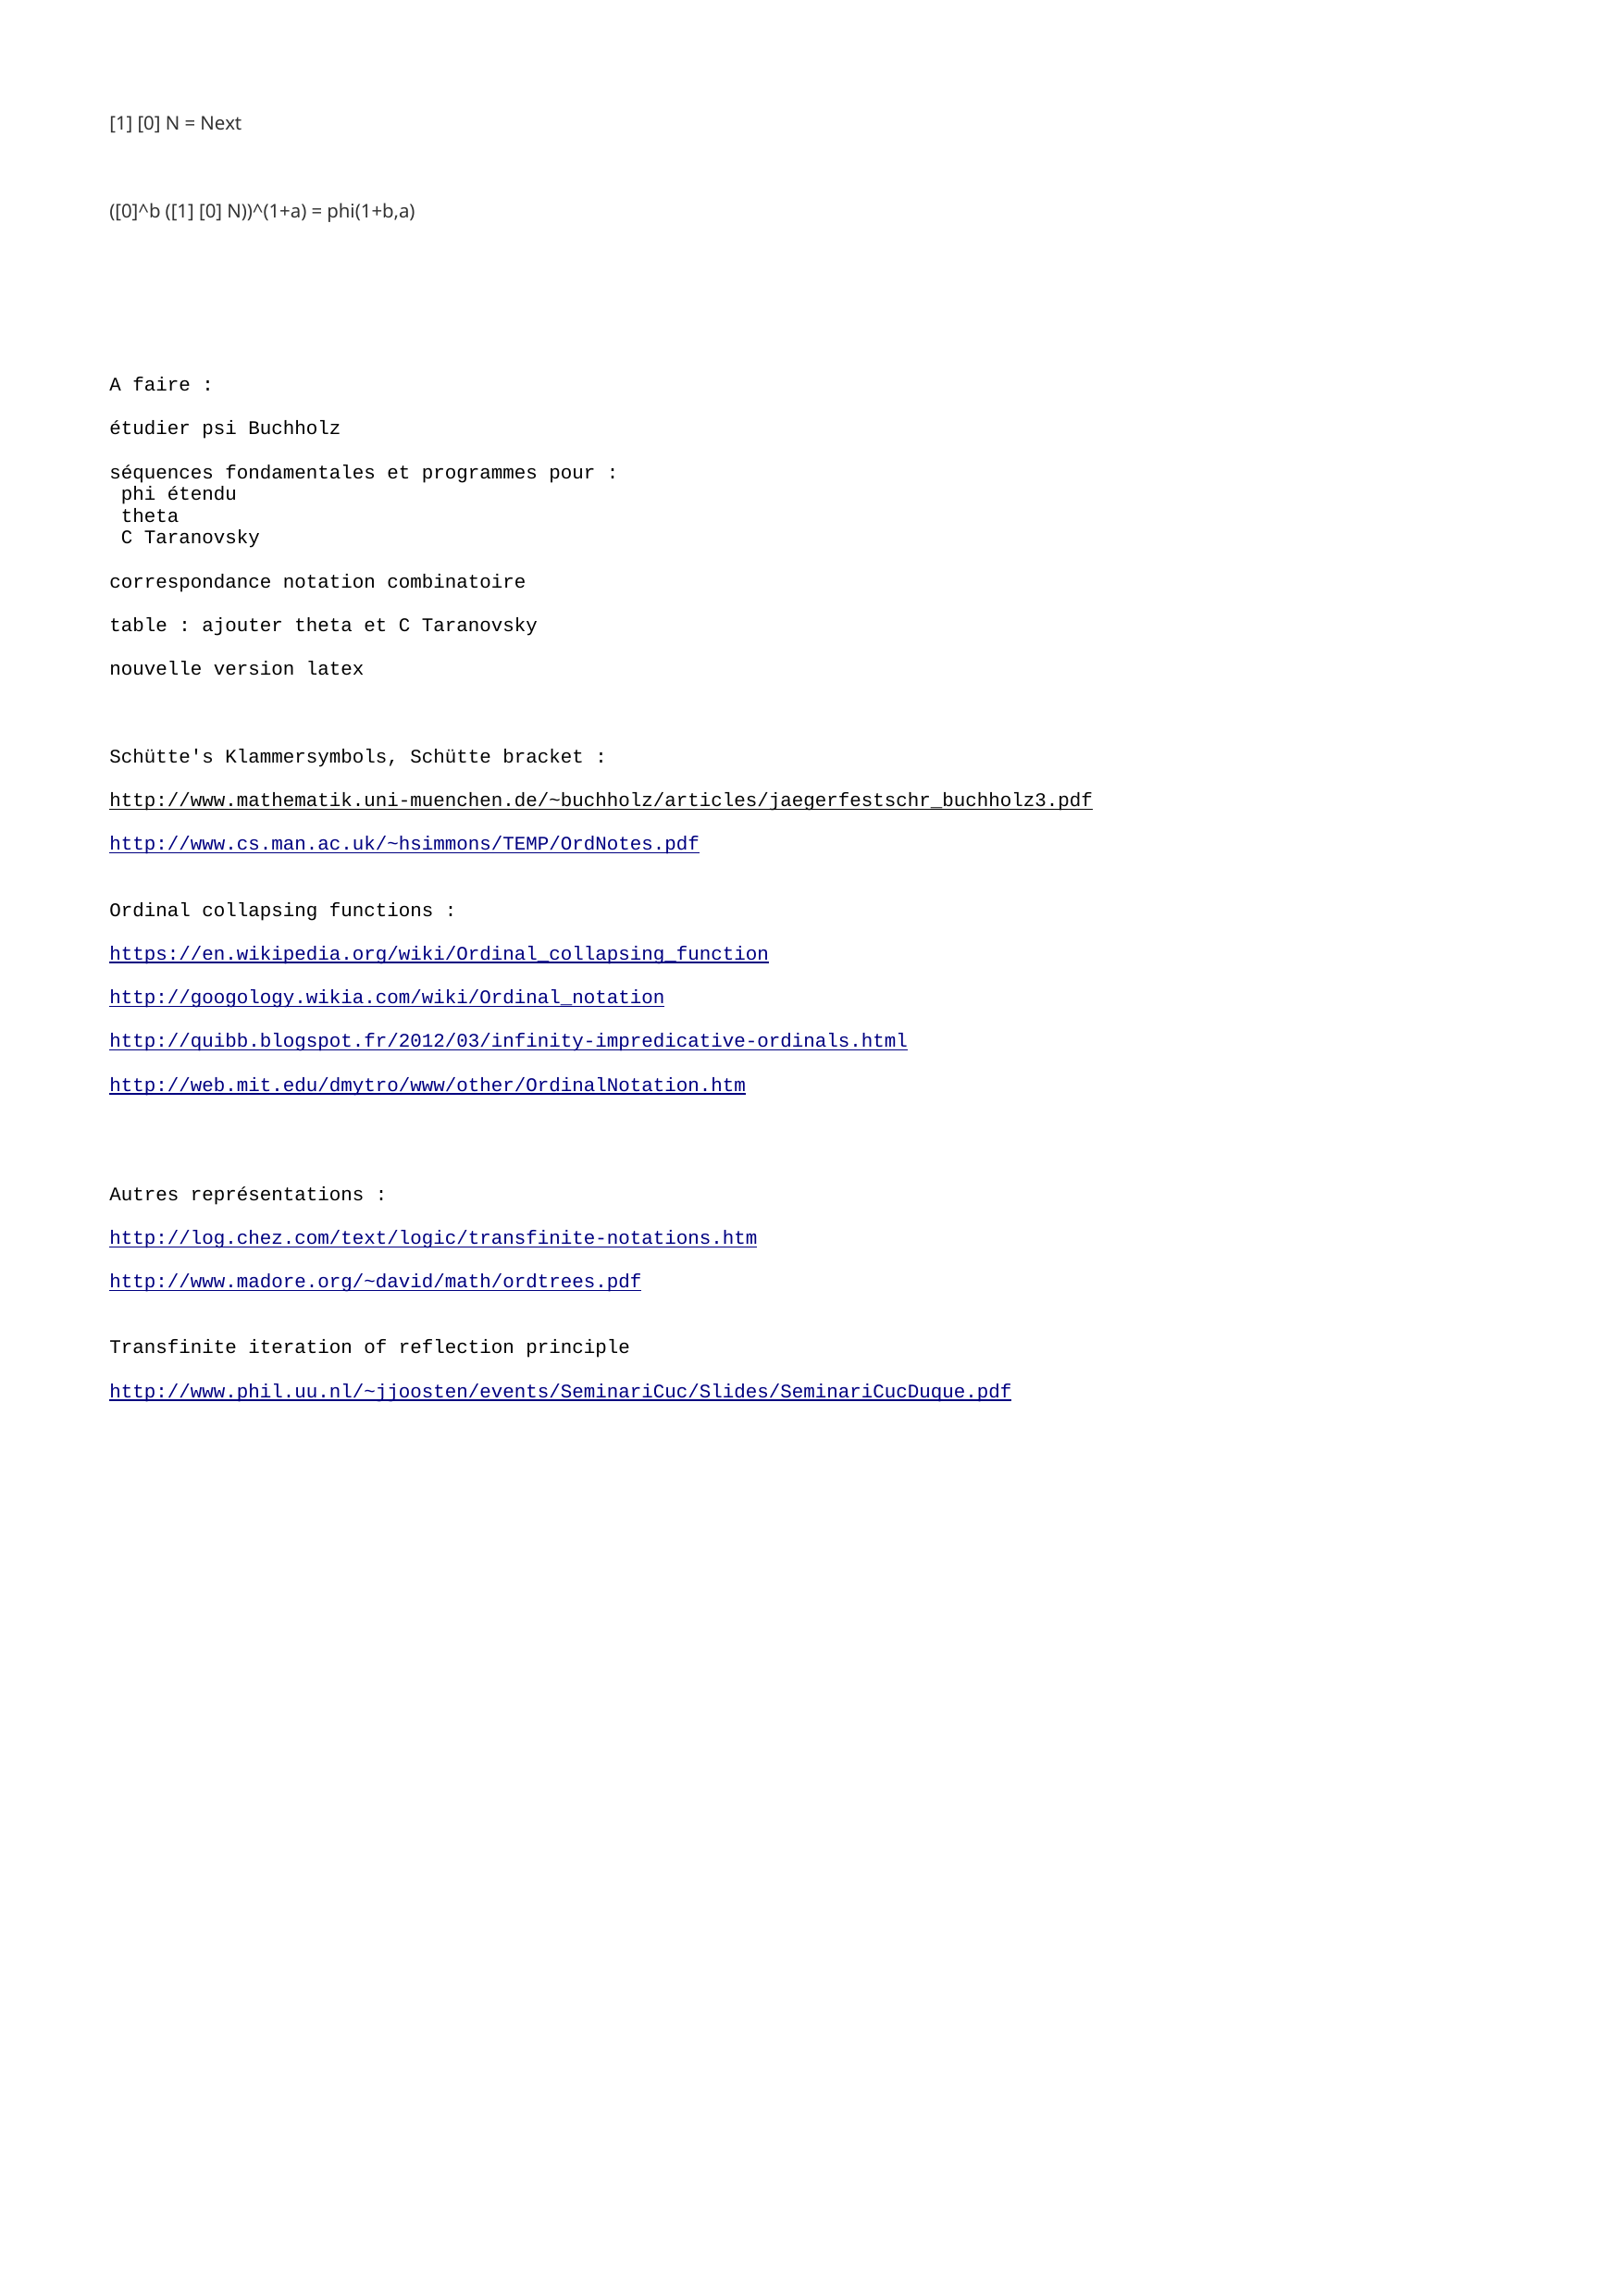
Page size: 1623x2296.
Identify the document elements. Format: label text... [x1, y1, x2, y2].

text http://googology.wikia.com/wiki/Ordinal_notation [109, 987, 1514, 1010]
text correspondance notation combinatoire [109, 572, 1514, 593]
text Transfinite iteration of reflection principle [109, 1337, 1514, 1359]
text http://quibb.blogspot.fr/2012/03/infinity-impredicative-ordinals.html [109, 1031, 1514, 1053]
text Schütte's Klammersymbols, Schütte bracket : [109, 747, 1514, 769]
text A faire : [109, 375, 1514, 397]
text séquences fondamentales et programmes pour : [109, 462, 1514, 484]
text http://log.chez.com/text/logic/transfinite-notations.htm [109, 1228, 1514, 1250]
text table : ajouter theta et C Taranovsky [109, 615, 1514, 638]
text http://www.cs.man.ac.uk/~hsimmons/TEMP/OrdNotes.pdf [109, 835, 1514, 856]
text C Taranovsky [109, 528, 1514, 550]
text Ordinal collapsing functions : [109, 900, 1514, 922]
text http://www.madore.org/~david/math/ordtrees.pdf [109, 1272, 1514, 1294]
text http://web.mit.edu/dmytro/www/other/OrdinalNotation.htm [109, 1075, 1514, 1097]
text ([0]^b ([1] [0] N))^(1+a) = phi(1+b,a) [109, 198, 1514, 223]
text http://www.phil.uu.nl/~jjoosten/events/SeminariCuc/Slides/SeminariCucDuque.pdf [109, 1382, 1514, 1403]
text http://www.mathematik.uni-muenchen.de/~buchholz/articles/jaegerfestschr_buchholz3.pdf [109, 790, 1514, 813]
text theta [109, 506, 1514, 528]
text Autres représentations : [109, 1185, 1514, 1206]
text nouvelle version latex [109, 659, 1514, 681]
text étudier psi Buchholz [109, 418, 1514, 441]
text https://en.wikipedia.org/wiki/Ordinal_collapsing_function [109, 944, 1514, 965]
text phi étendu [109, 484, 1514, 506]
text [1] [0] N = Next [109, 109, 1514, 135]
